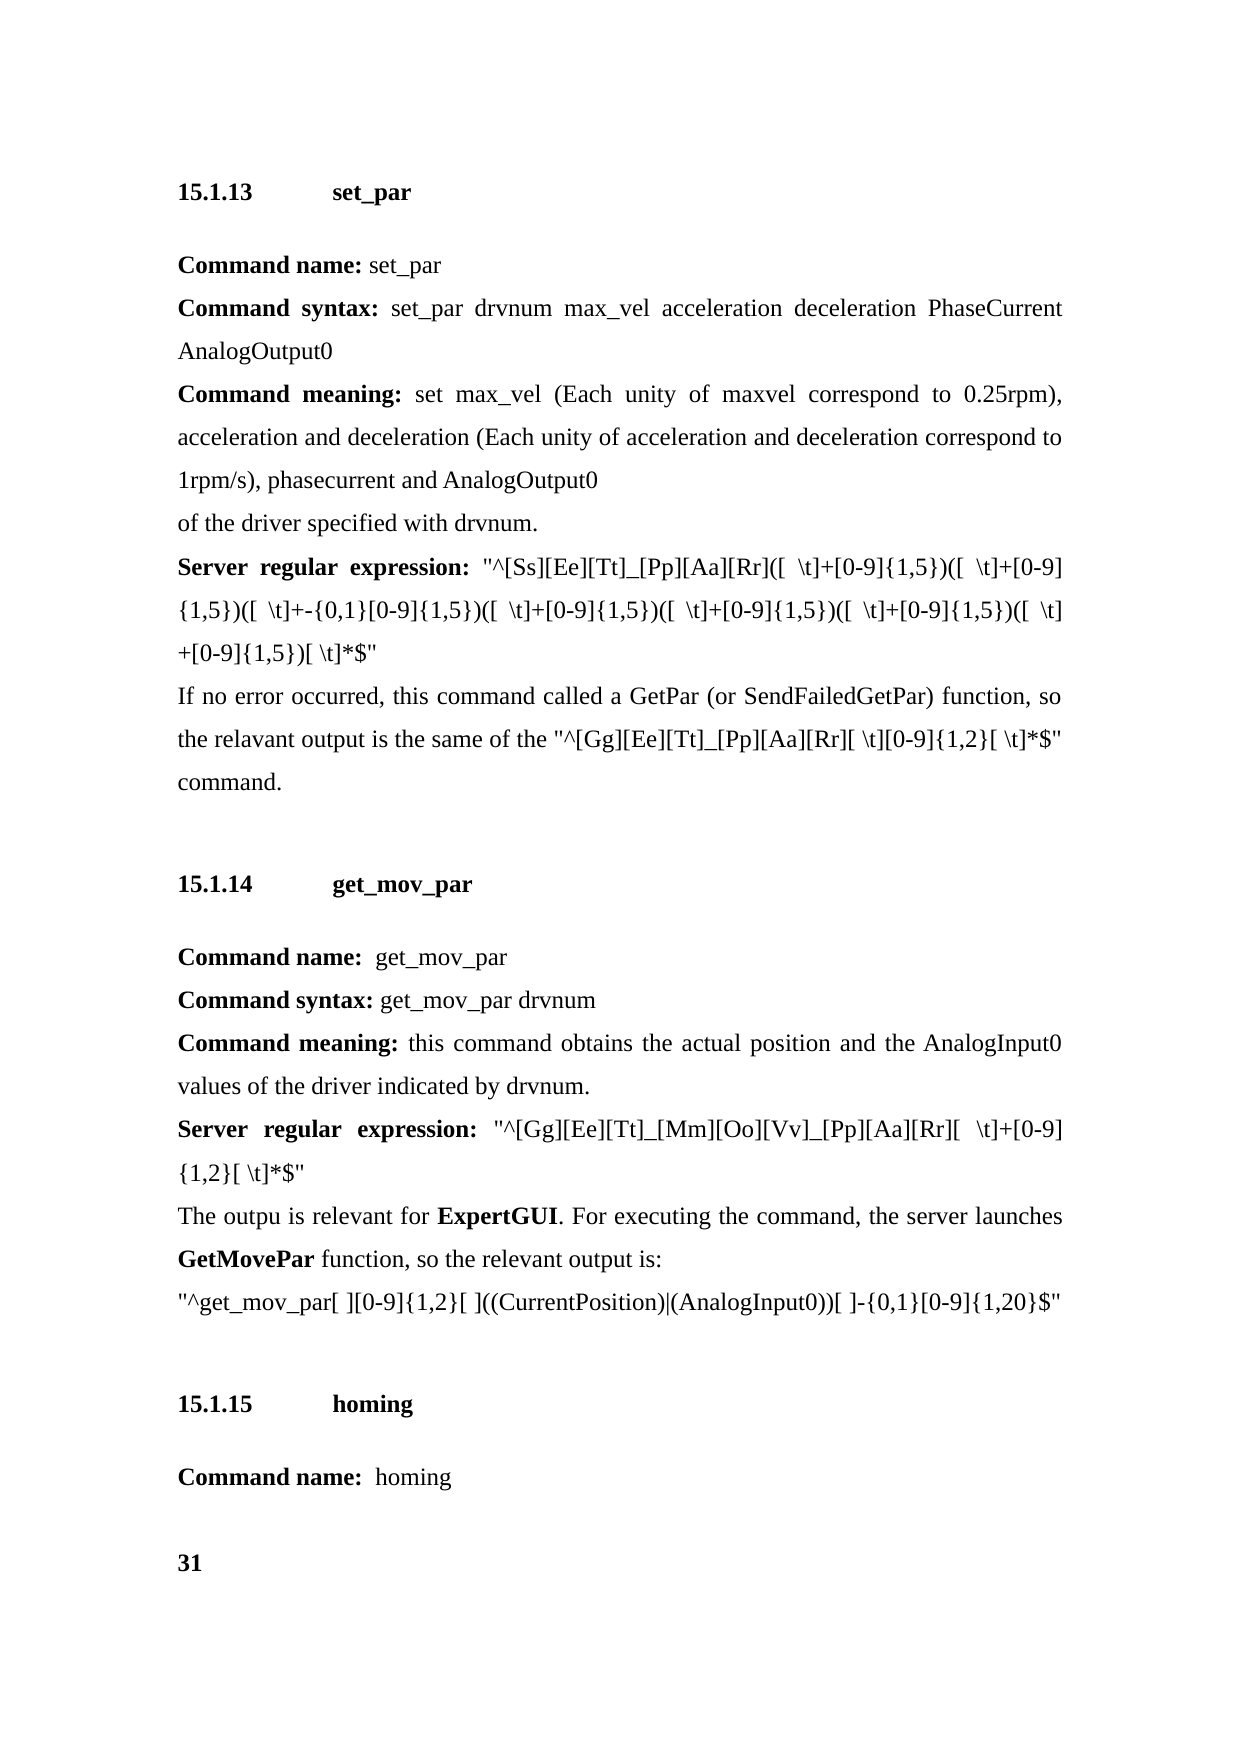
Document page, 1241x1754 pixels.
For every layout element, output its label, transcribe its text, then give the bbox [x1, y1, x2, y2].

text Command syntax: set_par drvnum max_vel acceleration deceleration PhaseCurrent AnalogOutput0 [177, 293, 1063, 365]
subtitle get_mov_par [177, 869, 1063, 898]
text Command meaning: set max_vel (Each unity of maxvel correspond to 0.25rpm), acceleration and deceleration (Each unity of acceleration and deceleration correspond to 1rpm/s), phasecurrent and AnalogOutput0 [177, 379, 1063, 494]
text Server regular expression: "^[Gg][Ee][Tt]_[Mm][Oo][Vv]_[Pp][Aa][Rr][ \t]+[0-9]{1,2}[ \t]*$" [177, 1114, 1063, 1186]
text Command meaning: this command obtains the actual position and the AnalogInput0 values of the driver indicated by drvnum. [177, 1028, 1063, 1100]
text of the driver specified with drvnum. [177, 508, 1063, 537]
text Command syntax: get_mov_par drvnum [177, 985, 1063, 1014]
text If no error occurred, this command called a GetPar (or SendFailedGetPar) function, so the relavant output is the same of the "^[Gg][Ee][Tt]_[Pp][Aa][Rr][ \t][0-9]{1,2}[ \t]*$" command. [177, 681, 1063, 796]
subtitle set_par [177, 177, 1063, 206]
text Command name: get_mov_par [177, 942, 1063, 971]
text The outpu is relevant for ExpertGUI. For executing the command, the server launches GetMovePar function, so the relevant output is: [177, 1201, 1063, 1273]
text Server regular expression: "^[Ss][Ee][Tt]_[Pp][Aa][Rr]([ \t]+[0-9]{1,5})([ \t]+[0-9]{1,5})([ \t]+-{0,1}[0-9]{1,5})([ \t]+[0-9]{1,5})([ \t]+[0-9]{1,5})([ \t]+[0-9]{1,5})([ \t]+[0-9]{1,5})[ \t]*$" [177, 552, 1063, 667]
subtitle homing [177, 1389, 1063, 1418]
text Command name: set_par [177, 250, 1063, 278]
text "^get_mov_par[ ][0-9]{1,2}[ ]((CurrentPosition)|(AnalogInput0))[ ]-{0,1}[0-9]{1,20}$" [177, 1287, 1063, 1316]
text Command name: homing [177, 1462, 1063, 1491]
